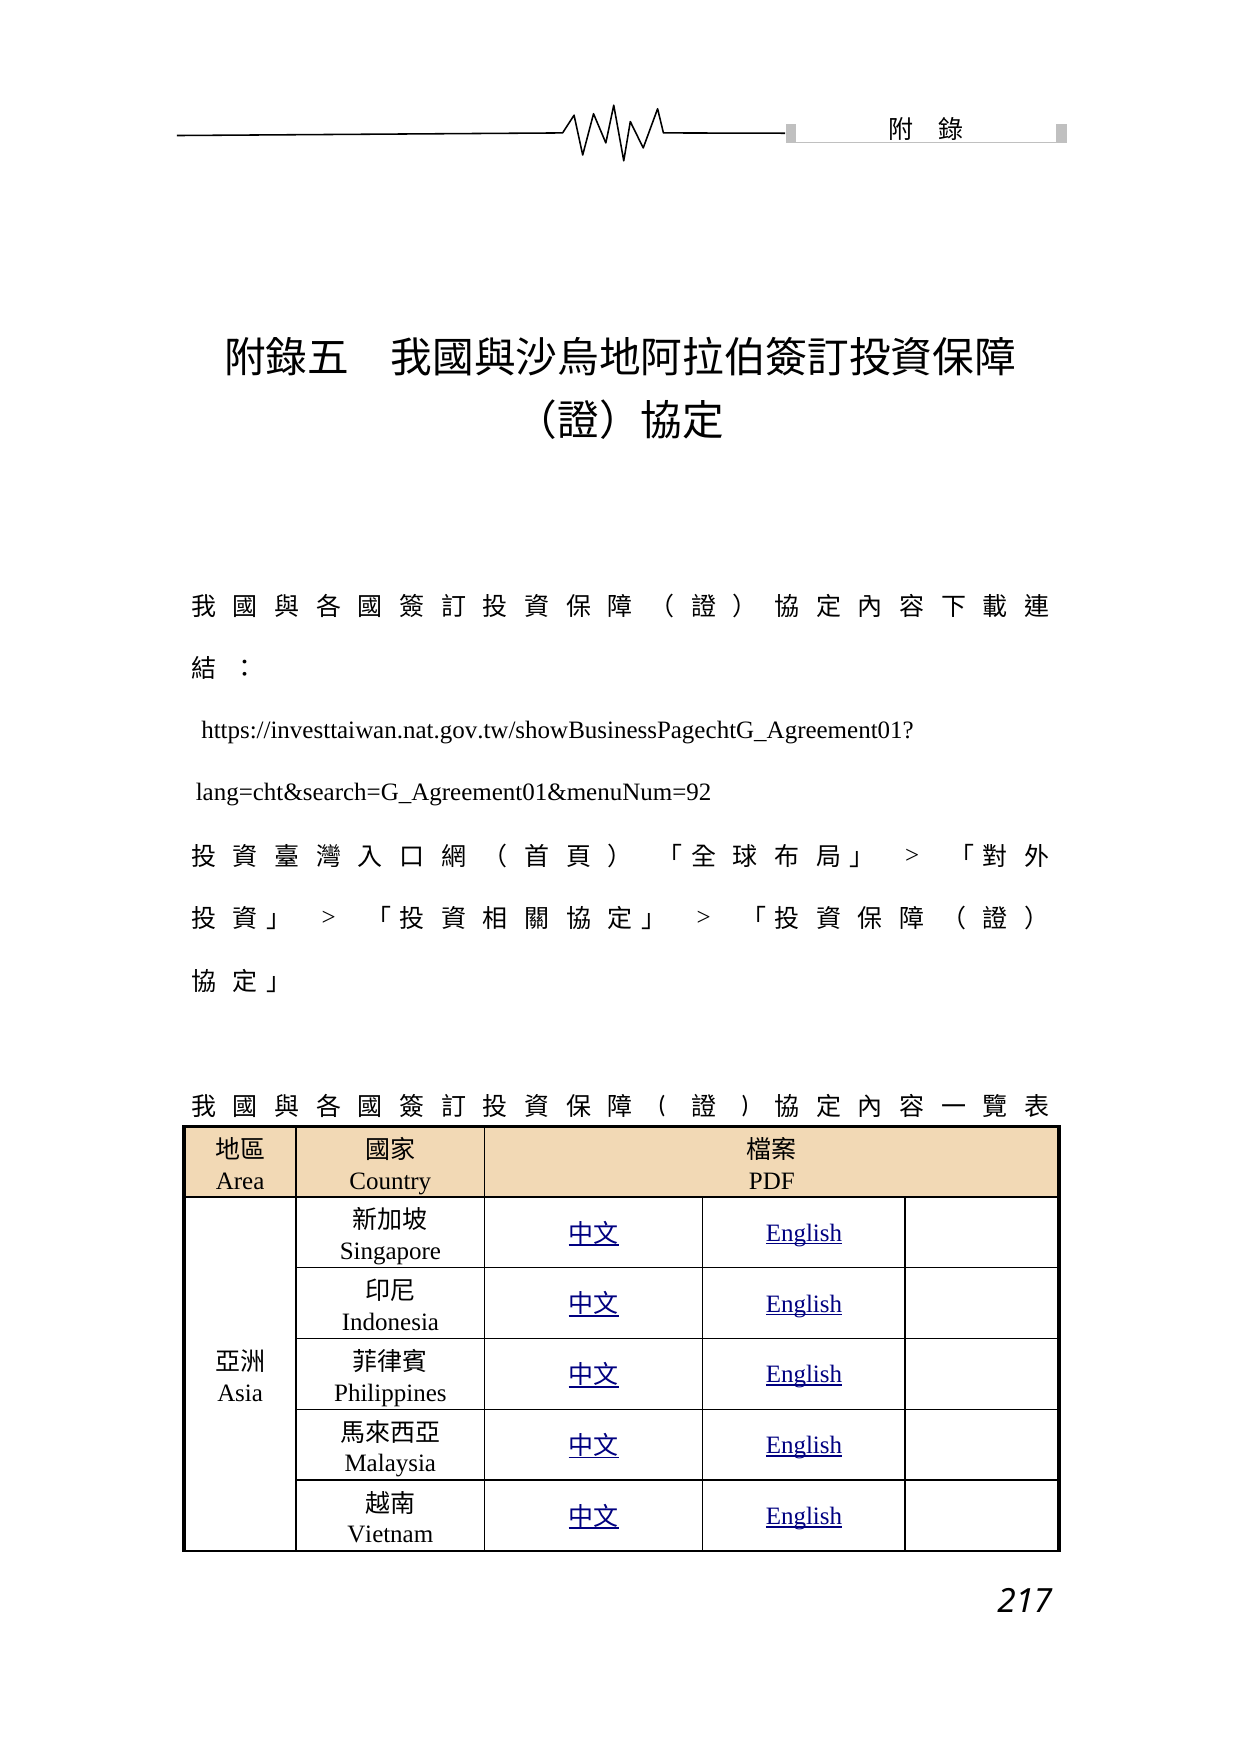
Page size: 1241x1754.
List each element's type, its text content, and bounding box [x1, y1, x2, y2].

table_cell 越南 Vietnam [297, 1481, 484, 1550]
table_cell 中文 [485, 1268, 702, 1338]
table_header 檔案 PDF [485, 1128, 1057, 1196]
table_cell 中文 [485, 1339, 702, 1408]
text 投資臺灣入口網（首頁）「全球布局」>「對外投資」>「投資相關協定」>「投資保障（證）協定」 [183, 813, 1058, 1000]
table_cell 新加坡 Singapore [297, 1198, 484, 1267]
table_cell [906, 1410, 1057, 1479]
table_cell English [703, 1268, 904, 1338]
text https://investtaiwan.nat.gov.tw/showBusinessPagechtG_Agreement01?lang=cht&search=G_Agreement01&menuNum=92 [183, 688, 1058, 813]
table_cell [906, 1481, 1057, 1550]
table_cell English [703, 1339, 904, 1408]
table_cell English [703, 1198, 904, 1267]
table_cell [906, 1339, 1057, 1408]
table_cell 印尼 Indonesia [297, 1268, 484, 1338]
table_cell [906, 1268, 1057, 1338]
table_header 國家 Country [297, 1128, 484, 1196]
table_cell 菲律賓 Philippines [297, 1339, 484, 1408]
table_cell 馬來西亞 Malaysia [297, 1410, 484, 1479]
text 附錄五 我國與沙烏地阿拉伯簽訂投資保障（證）協定 [183, 313, 1058, 438]
table_cell 中文 [485, 1198, 702, 1267]
text 我國與各國簽訂投資保障(證)協定內容一覽表 [183, 1063, 1058, 1125]
table_header 地區 Area [186, 1128, 295, 1196]
table_cell English [703, 1410, 904, 1479]
table_cell 亞洲 Asia [186, 1198, 295, 1550]
table_cell 中文 [485, 1410, 702, 1479]
table_cell English [703, 1481, 904, 1550]
table_cell [906, 1198, 1057, 1267]
table_cell 中文 [485, 1481, 702, 1550]
text 我國與各國簽訂投資保障（證）協定內容下載連結： [183, 563, 1058, 688]
